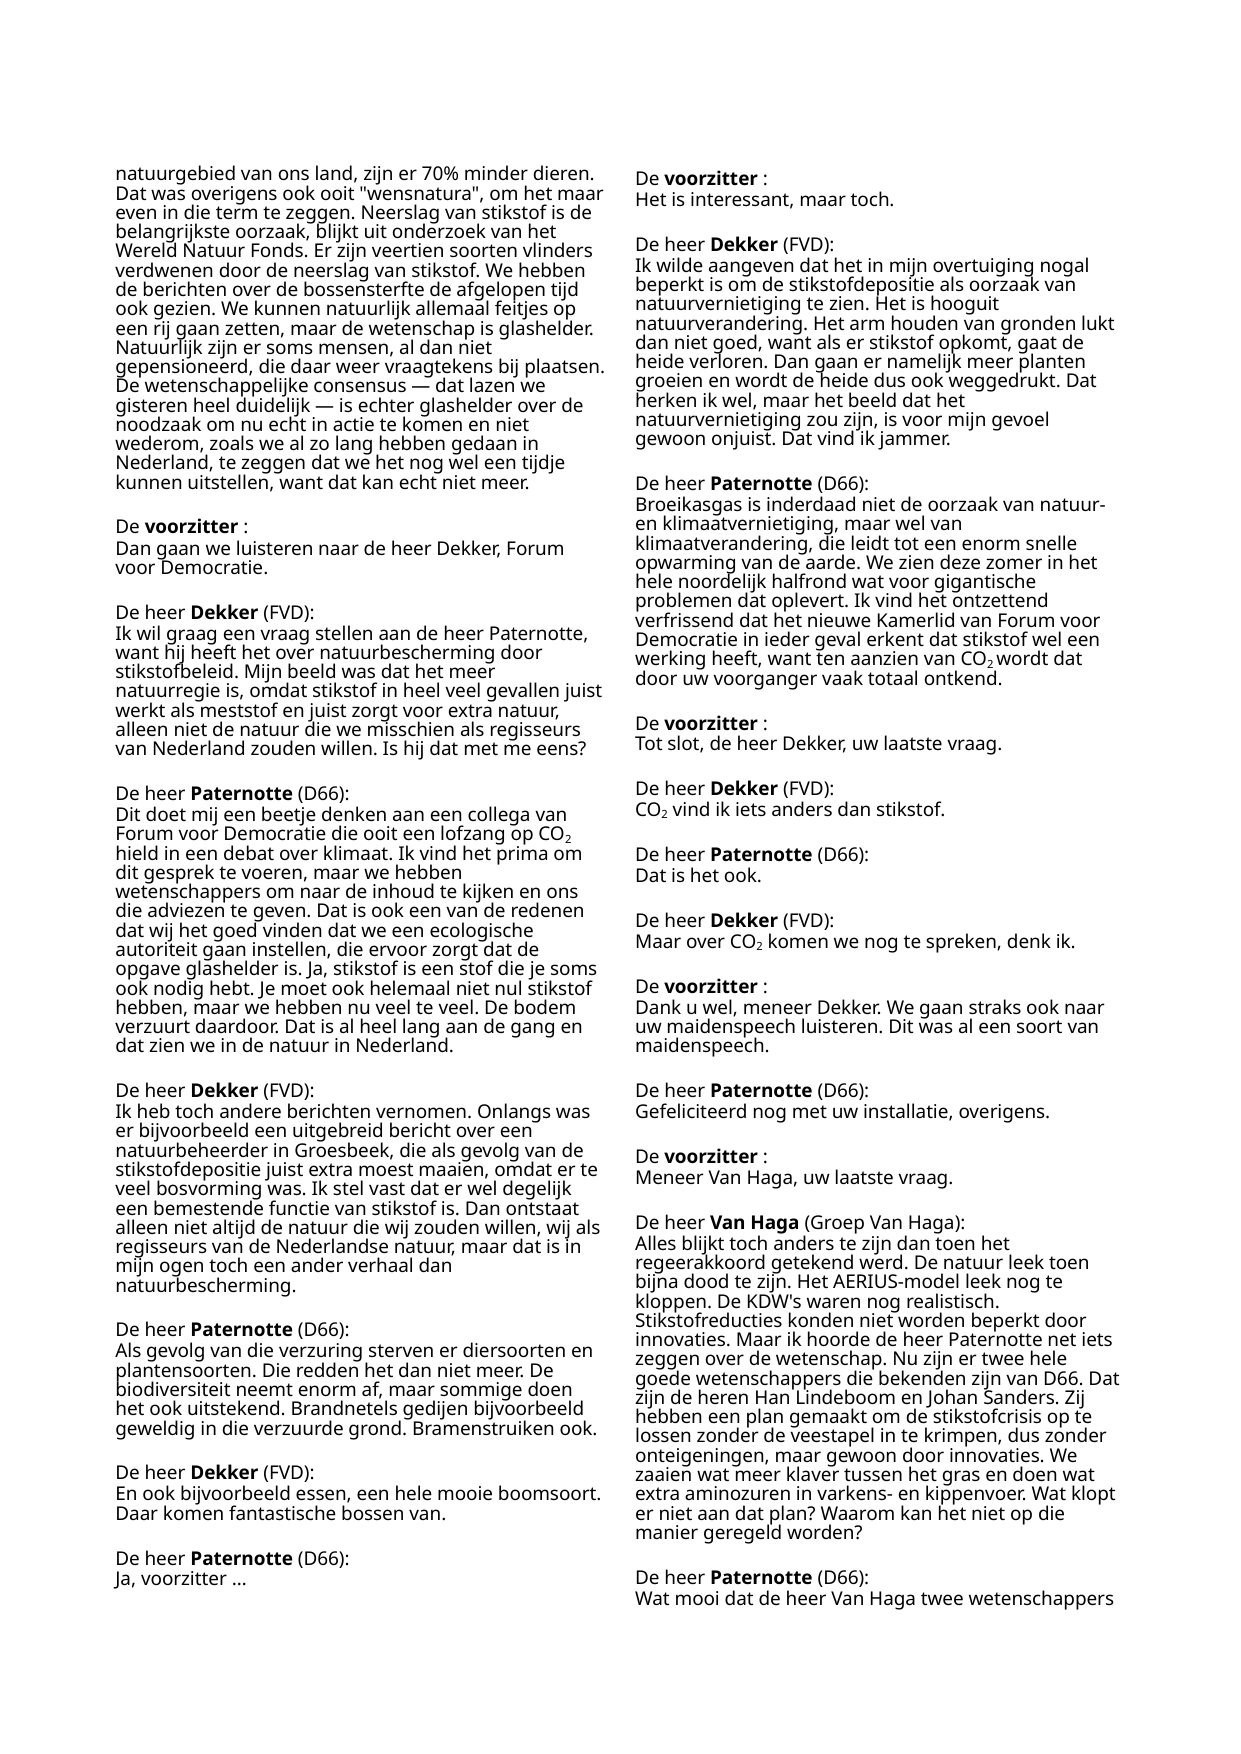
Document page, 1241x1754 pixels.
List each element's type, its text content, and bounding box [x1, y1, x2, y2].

text De heer Dekker (FVD): [115, 1077, 605, 1103]
text De voorzitter : [635, 1143, 1125, 1169]
text Wat mooi dat de heer Van Haga twee wetenschappers [635, 1590, 1125, 1609]
text De voorzitter : [635, 165, 1125, 191]
text Ik wil graag een vraag stellen aan de heer Paternotte, want hij heeft het over natuurbescherming door stikstofbeleid. Mijn beeld was dat het meer natuurregie is, omdat stikstof in heel veel gevallen juist werkt als meststof en juist zorgt voor extra natuur, alleen niet de natuur die we misschien als regisseurs van Nederland zouden willen. Is hij dat met me eens? [115, 624, 605, 759]
text Ja, voorzitter … [115, 1570, 605, 1590]
text Ik heb toch andere berichten vernomen. Onlangs was er bijvoorbeeld een uitgebreid bericht over een natuurbeheerder in Groesbeek, die als gevolg van de stikstofdepositie juist extra moest maaien, omdat er te veel bosvorming was. Ik stel vast dat er wel degelijk een bemestende functie van stikstof is. Dan ontstaat alleen niet altijd de natuur die wij zouden willen, wij als regisseurs van de Nederlandse natuur, maar dat is in mijn ogen toch een ander verhaal dan natuurbescherming. [115, 1103, 605, 1296]
text Dan gaan we luisteren naar de heer Dekker, Forum voor Democratie. [115, 539, 605, 578]
text De heer Dekker (FVD): [635, 907, 1125, 933]
text Meneer Van Haga, uw laatste vraag. [635, 1169, 1125, 1188]
text De voorzitter : [635, 973, 1125, 999]
text De heer Paternotte (D66): [635, 1564, 1125, 1590]
text De heer Dekker (FVD): [115, 1459, 605, 1485]
text Broeikasgas is inderdaad niet de oorzaak van natuur- en klimaatvernietiging, maar wel van klimaatverandering, die leidt tot een enorm snelle opwarming van de aarde. We zien deze zomer in het hele noordelijk halfrond wat voor gigantische problemen dat oplevert. Ik vind het ontzettend verfrissend dat het nieuwe Kamerlid van Forum voor Democratie in ieder geval erkent dat stikstof wel een werking heeft, want ten aanzien van CO2 wordt dat door uw voorganger vaak totaal ontkend. [635, 496, 1125, 689]
text Dat is het ook. [635, 867, 1125, 886]
text Het is interessant, maar toch. [635, 191, 1125, 210]
text De heer Paternotte (D66): [635, 1077, 1125, 1103]
text De heer Dekker (FVD): [115, 599, 605, 624]
text Maar over CO2 komen we nog te spreken, denk ik. [635, 933, 1125, 952]
text Dank u wel, meneer Dekker. We gaan straks ook naar uw maidenspeech luisteren. Dit was al een soort van maidenspeech. [635, 999, 1125, 1057]
text Als gevolg van die verzuring sterven er diersoorten en plantensoorten. Die redden het dan niet meer. De biodiversiteit neemt enorm af, maar sommige doen het ook uitstekend. Brandnetels gedijen bijvoorbeeld geweldig in die verzuurde grond. Bramenstruiken ook. [115, 1342, 605, 1439]
text De heer Dekker (FVD): [635, 231, 1125, 257]
text De heer Dekker (FVD): [635, 776, 1125, 801]
text CO2 vind ik iets anders dan stikstof. [635, 801, 1125, 821]
text natuurgebied van ons land, zijn er 70% minder dieren. Dat was overigens ook ooit "wensnatura", om het maar even in die term te zeggen. Neerslag van stikstof is de belangrijkste oorzaak, blijkt uit onderzoek van het Wereld Natuur Fonds. Er zijn veertien soorten vlinders verdwenen door de neerslag van stikstof. We hebben de berichten over de bossensterfte de afgelopen tijd ook gezien. We kunnen natuurlijk allemaal feitjes op een rij gaan zetten, maar de wetenschap is glashelder. Natuurlijk zijn er soms mensen, al dan niet gepensioneerd, die daar weer vraagtekens bij plaatsen. De wetenschappelijke consensus — dat lazen we gisteren heel duidelijk — is echter glashelder over de noodzaak om nu echt in actie te komen en niet wederom, zoals we al zo lang hebben gedaan in Nederland, te zeggen dat we het nog wel een tijdje kunnen uitstellen, want dat kan echt niet meer. [115, 165, 605, 493]
text De heer Paternotte (D66): [115, 1317, 605, 1342]
text De heer Paternotte (D66): [635, 841, 1125, 867]
text De heer Paternotte (D66): [115, 780, 605, 806]
text De heer Van Haga (Groep Van Haga): [635, 1209, 1125, 1235]
text De voorzitter : [115, 514, 605, 539]
text Gefeliciteerd nog met uw installatie, overigens. [635, 1103, 1125, 1122]
text Tot slot, de heer Dekker, uw laatste vraag. [635, 735, 1125, 755]
text Dit doet mij een beetje denken aan een collega van Forum voor Democratie die ooit een lofzang op CO2 hield in een debat over klimaat. Ik vind het prima om dit gesprek te voeren, maar we hebben wetenschappers om naar de inhoud te kijken en ons die adviezen te geven. Dat is ook een van de redenen dat wij het goed vinden dat we een ecologische autoriteit gaan instellen, die ervoor zorgt dat de opgave glashelder is. Ja, stikstof is een stof die je soms ook nodig hebt. Je moet ook helemaal niet nul stikstof hebben, maar we hebben nu veel te veel. De bodem verzuurt daardoor. Dat is al heel lang aan de gang en dat zien we in de natuur in Nederland. [115, 806, 605, 1057]
text Alles blijkt toch anders te zijn dan toen het regeerakkoord getekend werd. De natuur leek toen bijna dood te zijn. Het AERIUS-model leek nog te kloppen. De KDW's waren nog realistisch. Stikstofreducties konden niet worden beperkt door innovaties. Maar ik hoorde de heer Paternotte net iets zeggen over de wetenschap. Nu zijn er twee hele goede wetenschappers die bekenden zijn van D66. Dat zijn de heren Han Lindeboom en Johan Sanders. Zij hebben een plan gemaakt om de stikstofcrisis op te lossen zonder de veestapel in te krimpen, dus zonder onteigeningen, maar gewoon door innovaties. We zaaien wat meer klaver tussen het gras en doen wat extra aminozuren in varkens- en kippenvoer. Wat klopt er niet aan dat plan? Waarom kan het niet op die manier geregeld worden? [635, 1235, 1125, 1543]
text Ik wilde aangeven dat het in mijn overtuiging nogal beperkt is om de stikstofdepositie als oorzaak van natuurvernietiging te zien. Het is hooguit natuurverandering. Het arm houden van gronden lukt dan niet goed, want als er stikstof opkomt, gaat de heide verloren. Dan gaan er namelijk meer planten groeien en wordt de heide dus ook weggedrukt. Dat herken ik wel, maar het beeld dat het natuurvernietiging zou zijn, is voor mijn gevoel gewoon onjuist. Dat vind ik jammer. [635, 257, 1125, 449]
text En ook bijvoorbeeld essen, een hele mooie boomsoort. Daar komen fantastische bossen van. [115, 1485, 605, 1524]
text De heer Paternotte (D66): [115, 1545, 605, 1570]
text De heer Paternotte (D66): [635, 470, 1125, 496]
text De voorzitter : [635, 710, 1125, 735]
